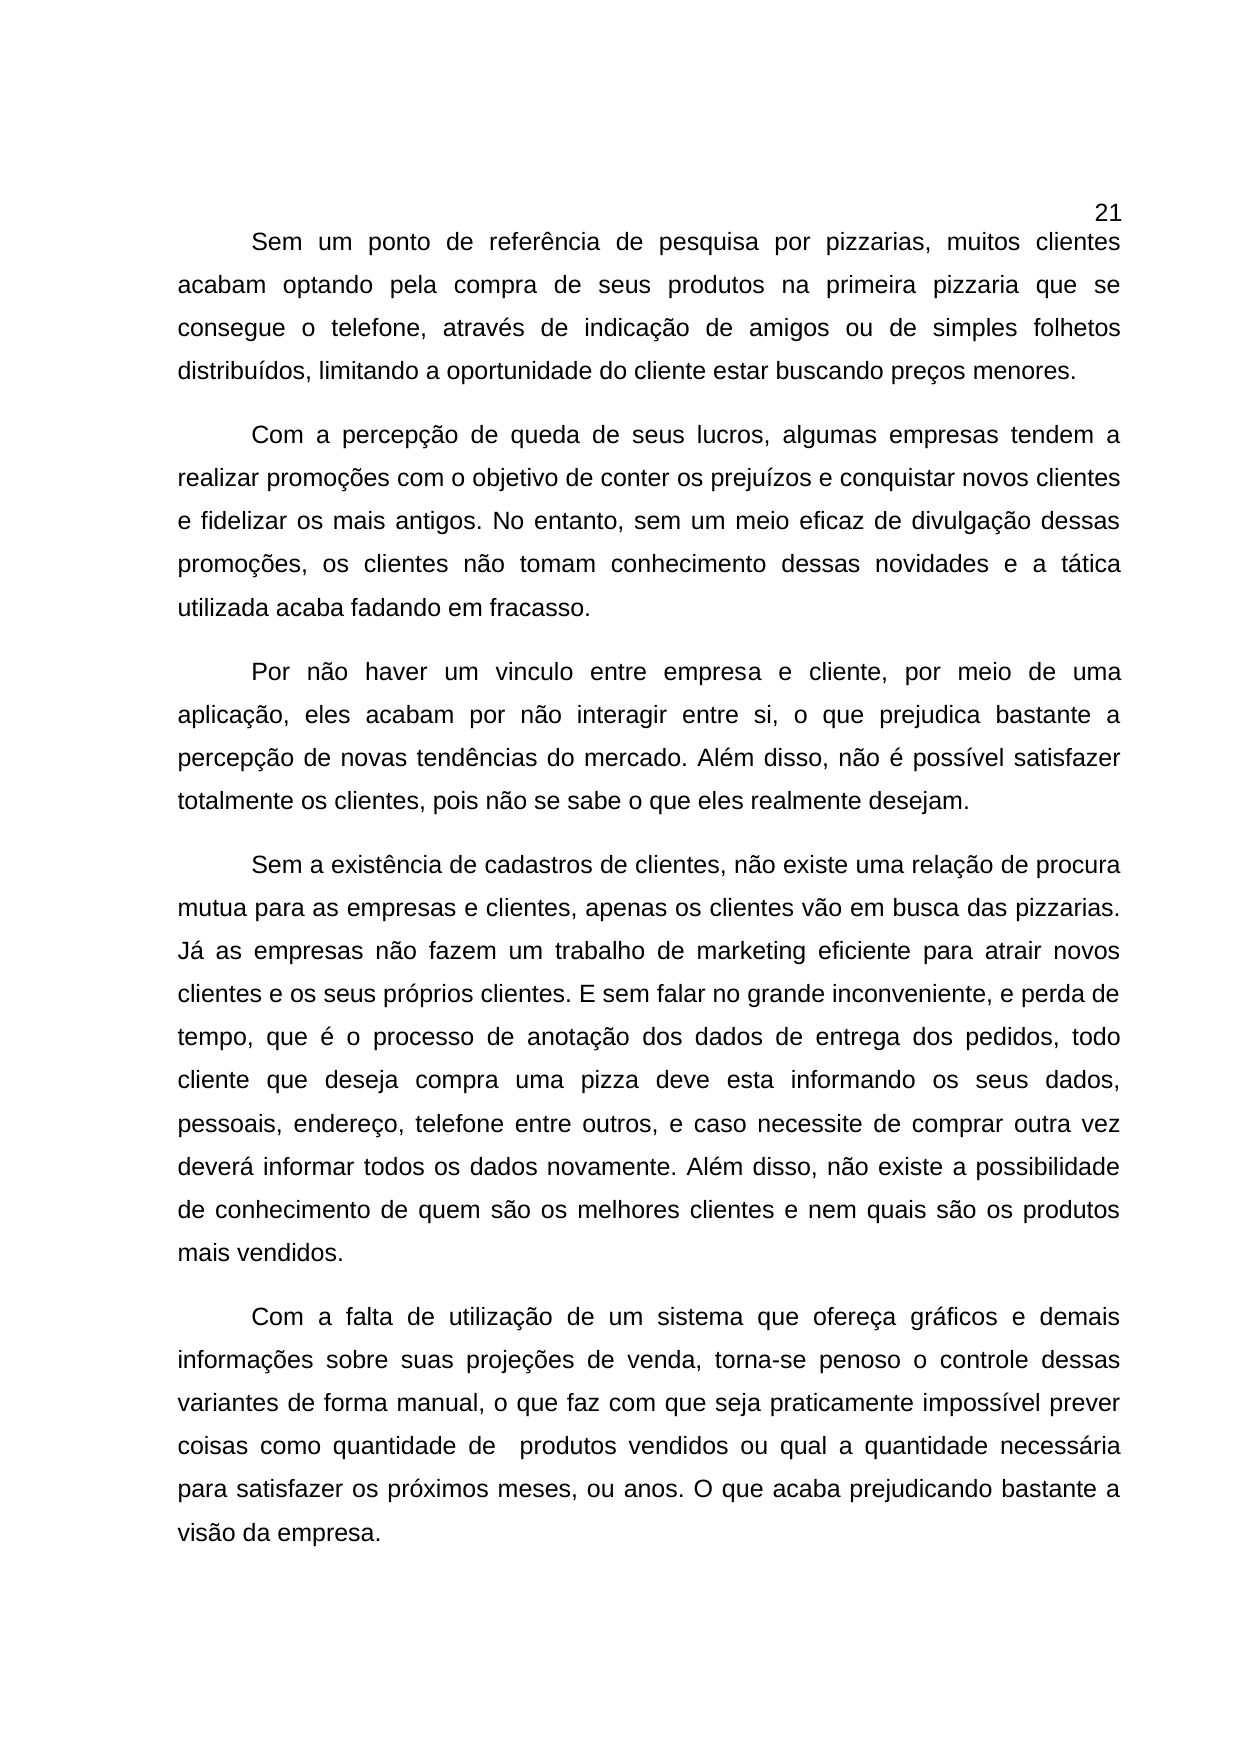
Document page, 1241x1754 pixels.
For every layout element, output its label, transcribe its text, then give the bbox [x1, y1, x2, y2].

text Com a falta de utilização de um sistema que ofereça gráficos e demais informações sobre suas projeções de venda, torna-se penoso o controle dessas variantes de forma manual, o que faz com que seja praticamente impossível prever coisas como quantidade de produtos vendidos ou qual a quantidade necessária para satisfazer os próximos meses, ou anos. O que acaba prejudicando bastante a visão da empresa. [177, 1302, 1122, 1546]
text Por não haver um vinculo entre empresa e cliente, por meio de uma aplicação, eles acabam por não interagir entre si, o que prejudica bastante a percepção de novas tendências do mercado. Além disso, não é possível satisfazer totalmente os clientes, pois não se sabe o que eles realmente desejam. [177, 657, 1122, 815]
text Com a percepção de queda de seus lucros, algumas empresas tendem a realizar promoções com o objetivo de conter os prejuízos e conquistar novos clientes e fidelizar os mais antigos. No entanto, sem um meio eficaz de divulgação dessas promoções, os clientes não tomam conhecimento dessas novidades e a tática utilizada acaba fadando em fracasso. [177, 420, 1122, 621]
text Sem a existência de cadastros de clientes, não existe uma relação de procura mutua para as empresas e clientes, apenas os clientes vão em busca das pizzarias. Já as empresas não fazem um trabalho de marketing eficiente para atrair novos clientes e os seus próprios clientes. E sem falar no grande inconveniente, e perda de tempo, que é o processo de anotação dos dados de entrega dos pedidos, todo cliente que deseja compra uma pizza deve esta informando os seus dados, pessoais, endereço, telefone entre outros, e caso necessite de comprar outra vez deverá informar todos os dados novamente. Além disso, não existe a possibilidade de conhecimento de quem são os melhores clientes e nem quais são os produtos mais vendidos. [177, 850, 1122, 1267]
text Sem um ponto de referência de pesquisa por pizzarias, muitos clientes acabam optando pela compra de seus produtos na primeira pizzaria que se consegue o telefone, através de indicação de amigos ou de simples folhetos distribuídos, limitando a oportunidade do cliente estar buscando preços menores. [177, 227, 1122, 385]
